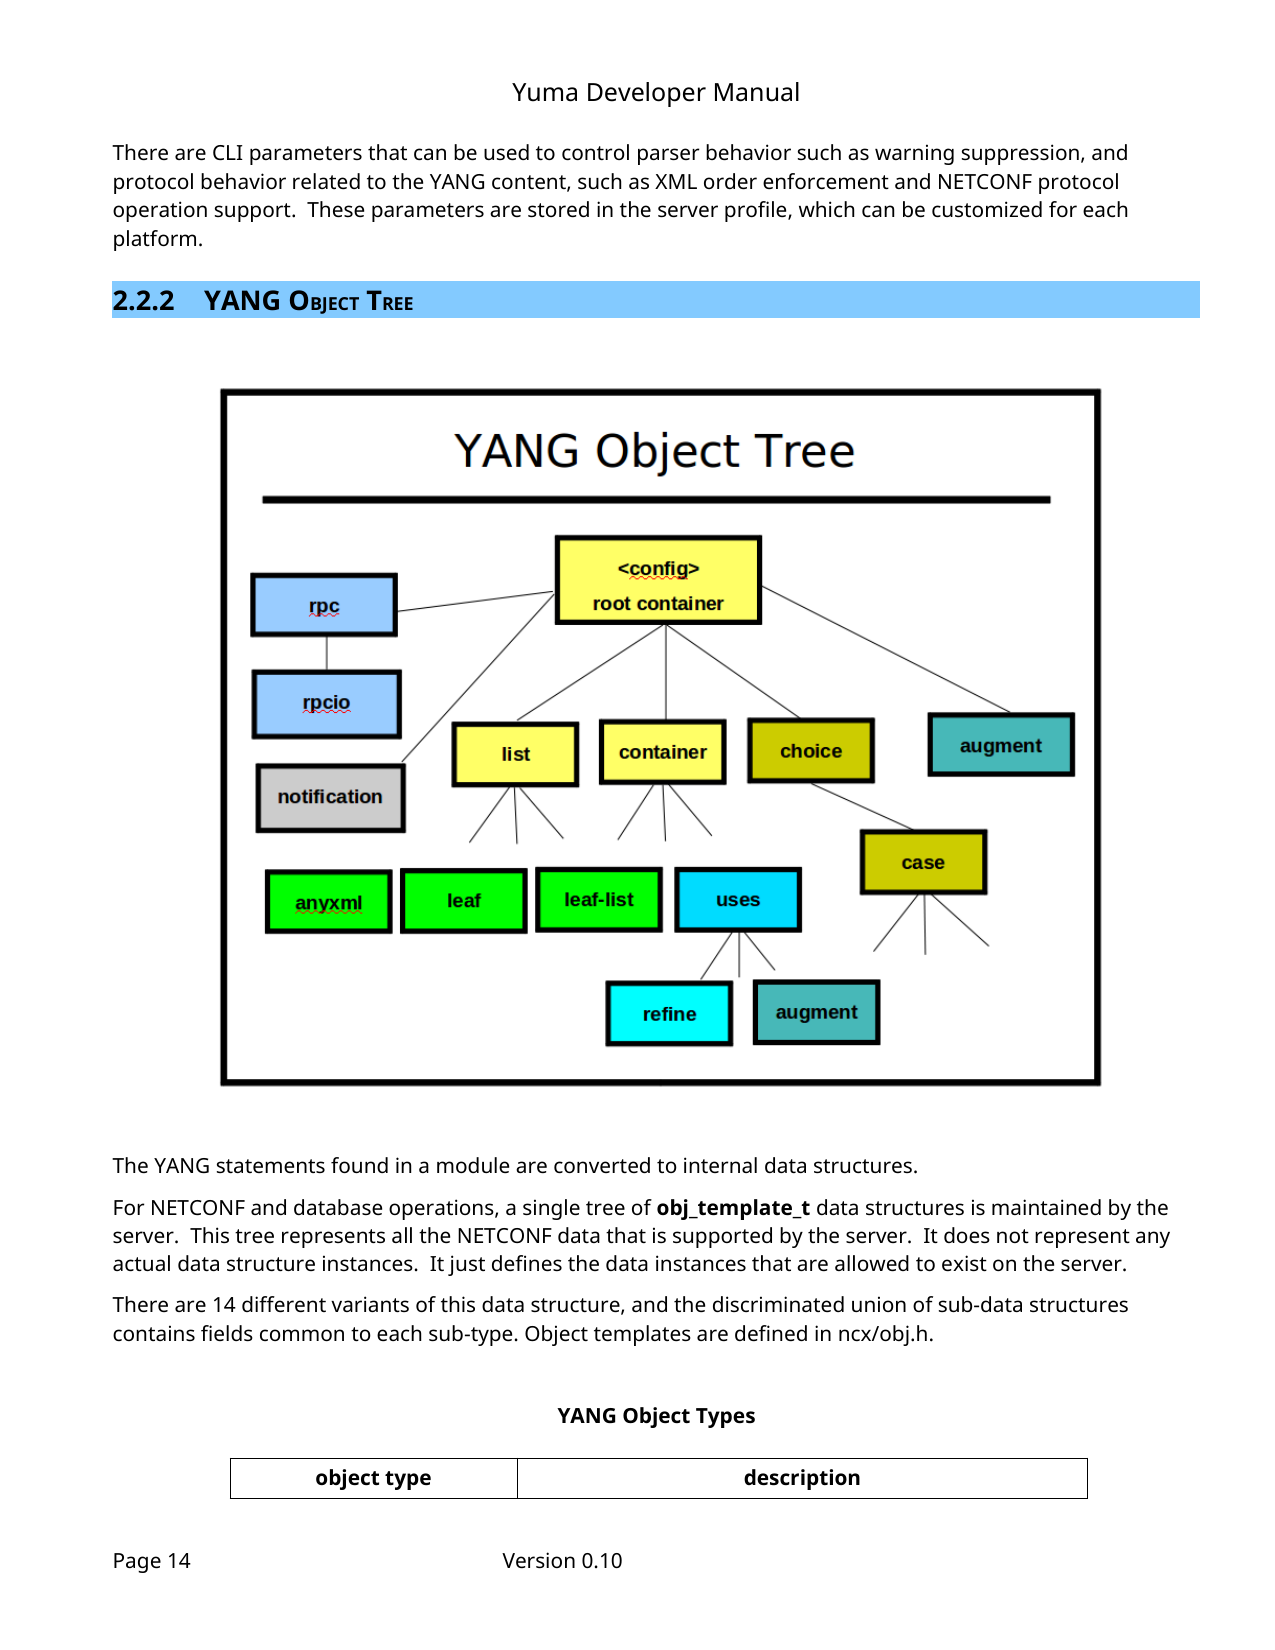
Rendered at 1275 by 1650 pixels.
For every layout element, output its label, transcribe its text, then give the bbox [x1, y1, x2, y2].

table_header description [518, 1459, 1087, 1498]
text The YANG statements found in a module are converted to internal data structures. [112, 1152, 1200, 1180]
text There are 14 different variants of this data structure, and the discriminated union of sub-data structures contains fields common to each sub-type. Object templates are defined in ncx/obj.h. [112, 1290, 1200, 1347]
subtitle YANG Object Types [127, 1401, 1185, 1429]
text There are CLI parameters that can be used to control parser behavior such as warning suppression, and protocol behavior related to the YANG content, such as XML order enforcement and NETCONF protocol operation support. These parameters are stored in the server profile, which can be customized for each platform. [112, 138, 1200, 252]
table_header object type [231, 1459, 517, 1498]
subtitle YANG Object Tree [112, 281, 1200, 318]
picture [154, 347, 1158, 1111]
text For NETCONF and database operations, a single tree of obj_template_t data structures is maintained by the server. This tree represents all the NETCONF data that is supported by the server. It does not represent any actual data structure instances. It just defines the data instances that are allowed to exist on the server. [112, 1193, 1200, 1278]
